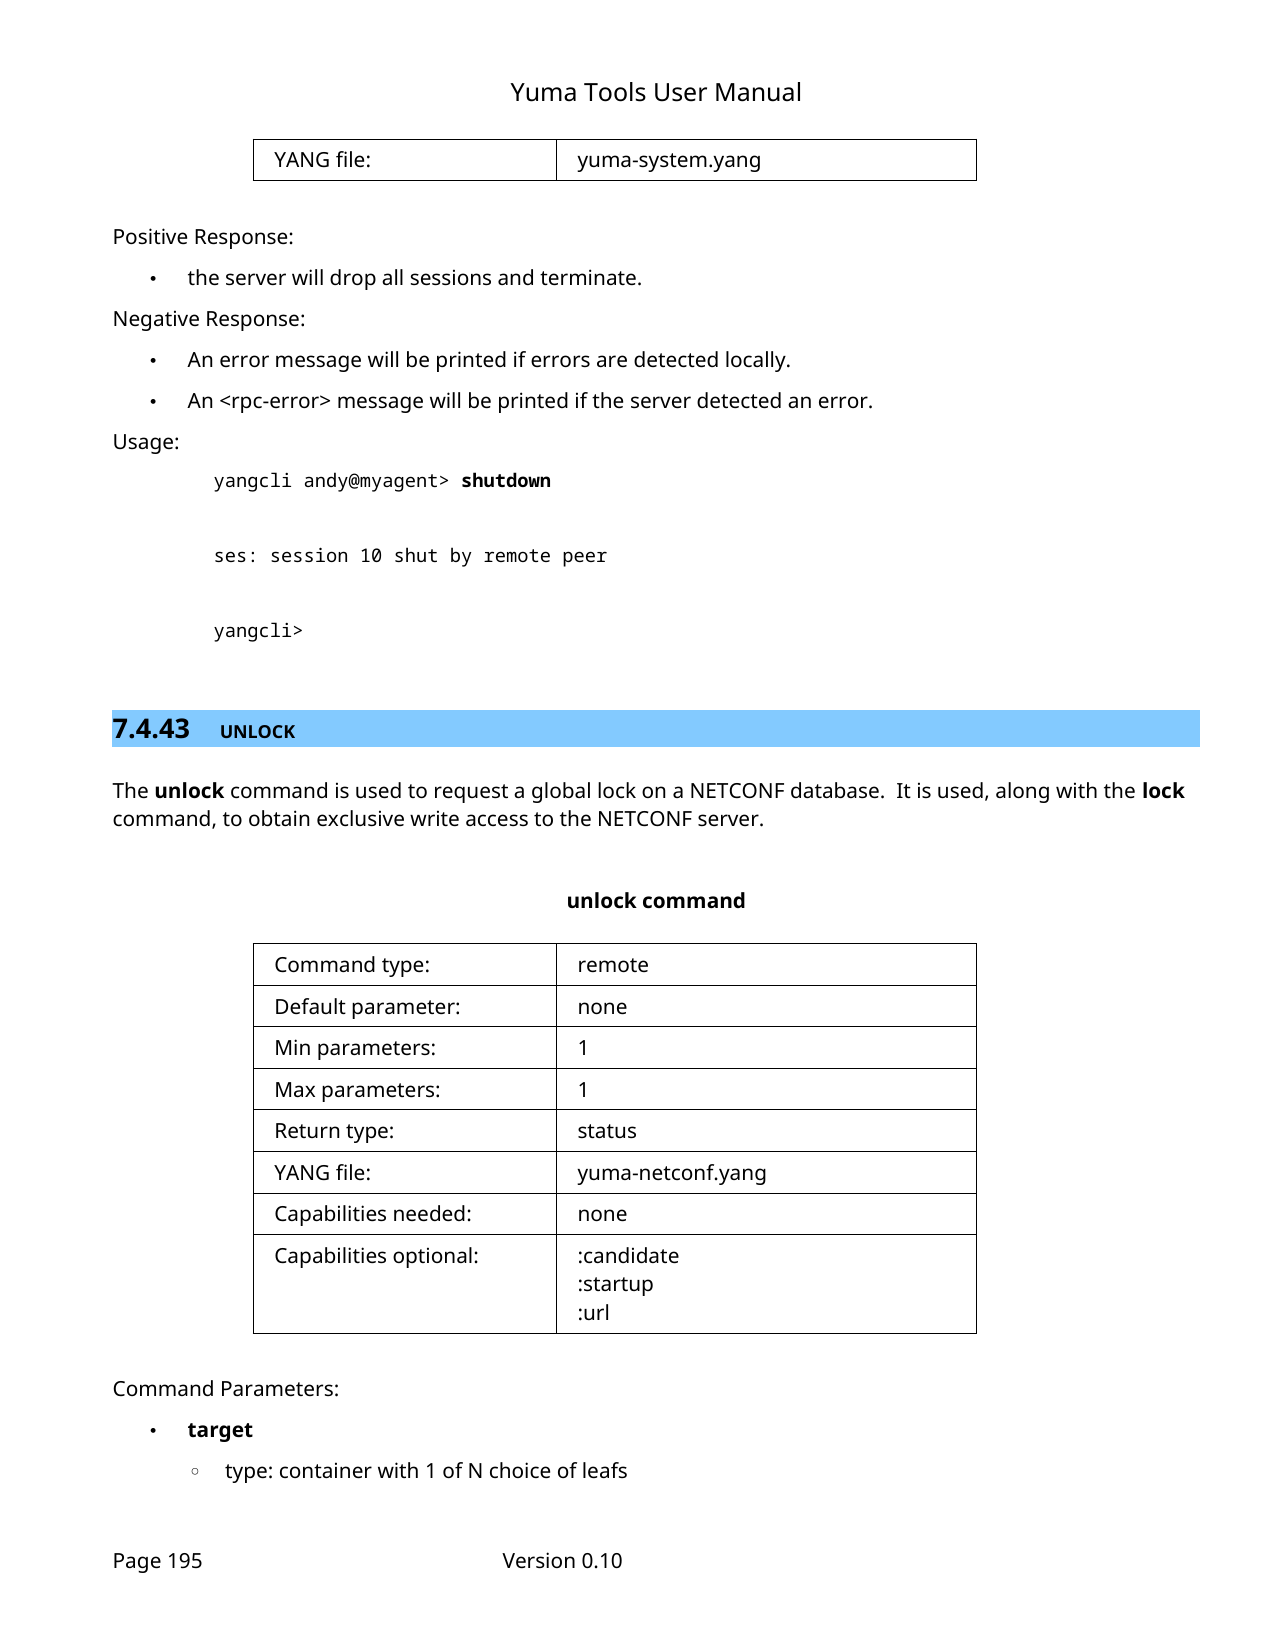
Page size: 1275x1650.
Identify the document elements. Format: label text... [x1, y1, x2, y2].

table_cell Capabilities optional: [254, 1235, 556, 1332]
table_cell none [557, 1194, 976, 1234]
table_header remote [557, 944, 976, 985]
table_cell Default parameter: [254, 986, 556, 1026]
list target [150, 1415, 1200, 1444]
table_cell YANG file: [254, 1152, 556, 1192]
list the server will drop all sessions and terminate. [150, 263, 1200, 291]
table_cell Return type: [254, 1110, 556, 1151]
table_cell Max parameters: [254, 1069, 556, 1109]
table_cell yuma-netconf.yang [557, 1152, 976, 1192]
table_cell :candidate :startup :url [557, 1235, 976, 1332]
text The unlock command is used to request a global lock on a NETCONF database. It is used, along with the lock command, to obtain exclusive write access to the NETCONF server. [112, 776, 1200, 833]
table_cell YANG file: [254, 140, 556, 180]
table_cell status [557, 1110, 976, 1151]
table_header Command type: [254, 944, 556, 985]
list type: container with 1 of N choice of leafs [187, 1456, 1200, 1485]
table_cell 1 [557, 1069, 976, 1109]
table_cell Min parameters: [254, 1027, 556, 1068]
list An <rpc-error> message will be printed if the server detected an error. [150, 386, 1200, 414]
text yangcli> [139, 618, 1200, 643]
table_cell 1 [557, 1027, 976, 1068]
text Positive Response: [112, 222, 1200, 251]
table_cell Capabilities needed: [254, 1194, 556, 1234]
text ses: session 10 shut by remote peer [139, 543, 1200, 568]
table_cell none [557, 986, 976, 1026]
subtitle unlock command [127, 886, 1185, 915]
list An error message will be printed if errors are detected locally. [150, 345, 1200, 373]
subtitle unlock [112, 710, 1200, 747]
text Negative Response: [112, 304, 1200, 332]
text yangcli andy@myagent> shutdown [139, 468, 1200, 493]
table_cell yuma-system.yang [557, 140, 976, 180]
text Command Parameters: [112, 1374, 1200, 1403]
text Usage: [112, 427, 1200, 455]
